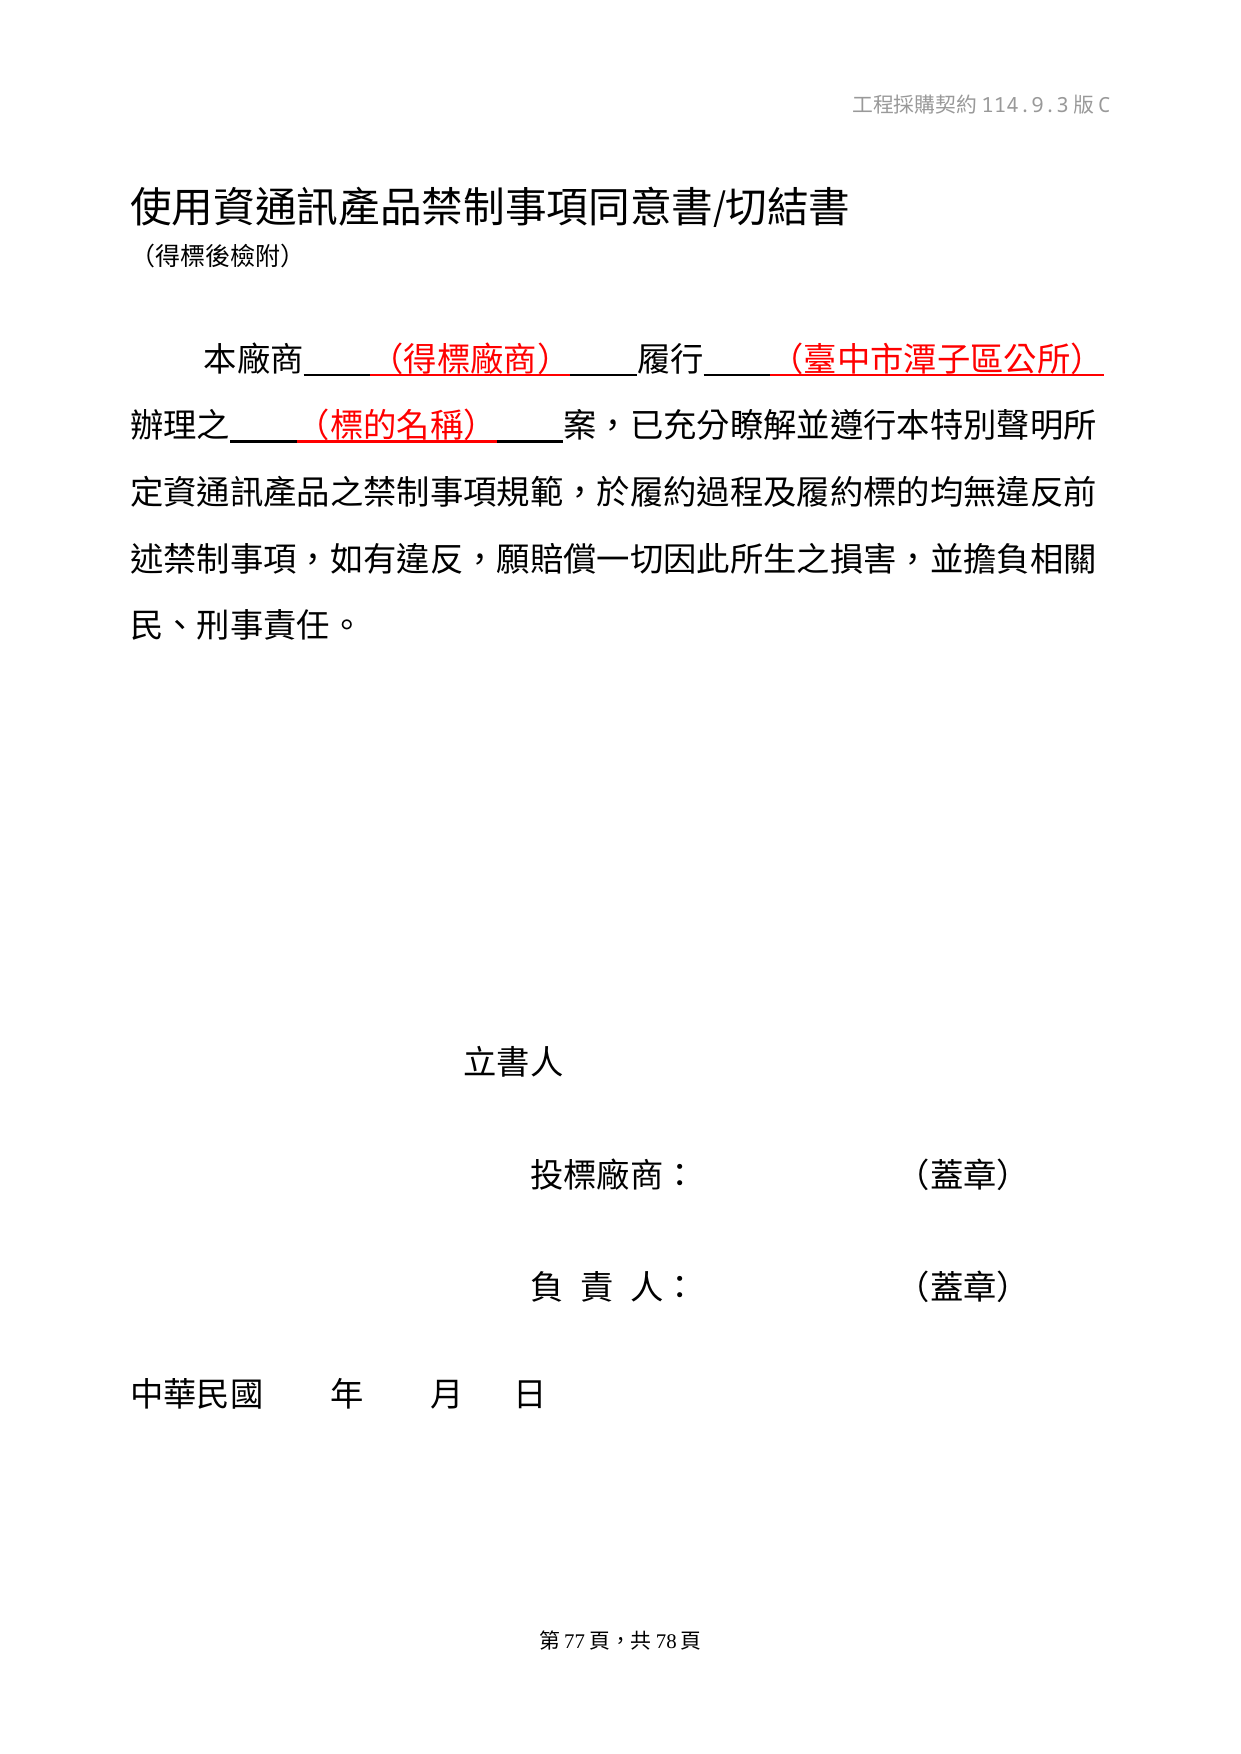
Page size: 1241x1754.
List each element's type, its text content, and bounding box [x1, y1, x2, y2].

text 立書人 [463, 984, 1110, 1097]
text 使用資通訊產品禁制事項同意書/切結書 [130, 169, 1110, 236]
text 投標廠商： （蓋章） [463, 1097, 1110, 1209]
text 負 責 人： （蓋章） [463, 1209, 1110, 1322]
text （得標後檢附） [130, 236, 1110, 272]
text 中華民國 年 月 日 [130, 1367, 1110, 1416]
text 本廠商 （得標廠商） 履行 （臺中市潭子區公所） 辦理之 （標的名稱） 案，已充分瞭解並遵行本特別聲明所定資通訊產品之禁制事項規範，於履約過程及履約標的均無違反前述禁制事項，如有違反，願賠償一切因此所生之損害，並擔負相關民、刑事責任。 [130, 318, 1110, 651]
